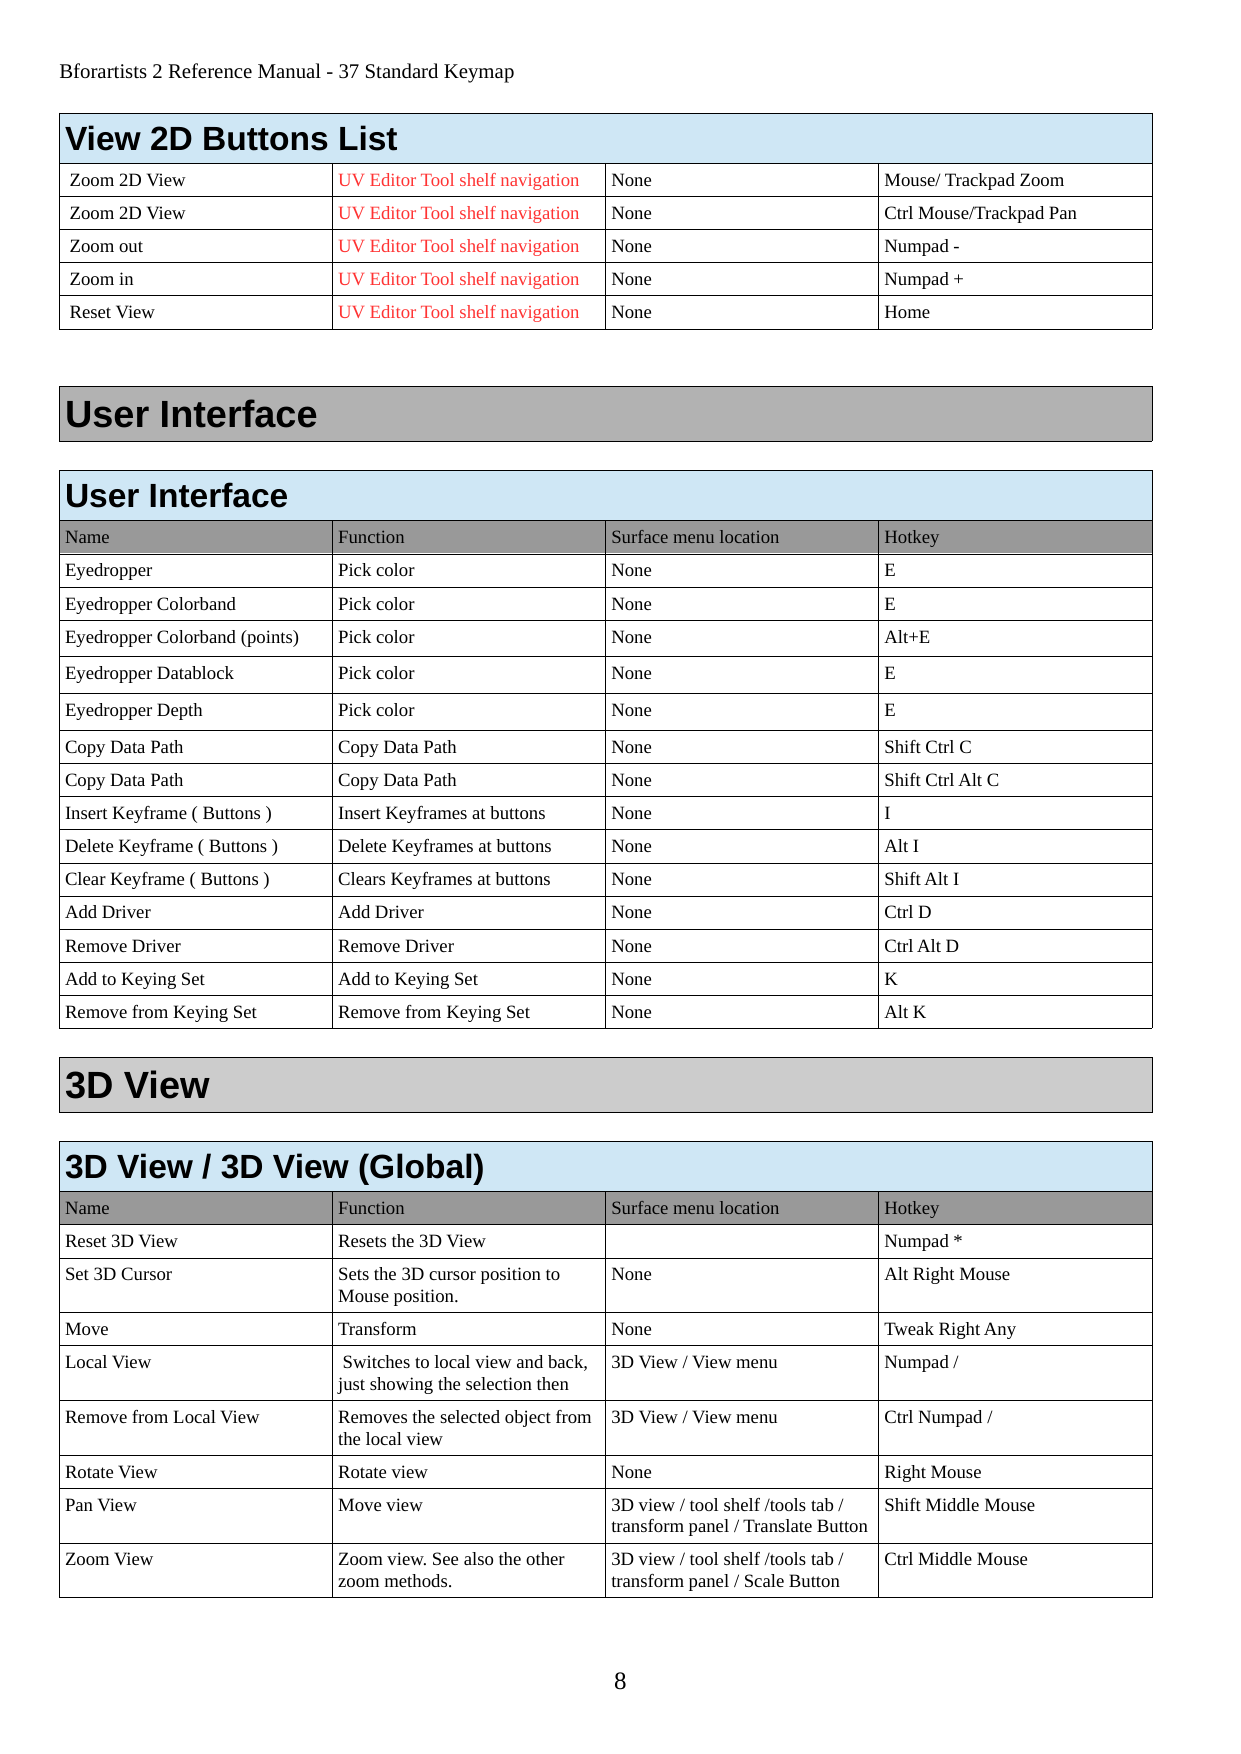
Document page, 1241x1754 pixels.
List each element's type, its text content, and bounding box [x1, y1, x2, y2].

table_cell Alt K [879, 996, 1152, 1028]
table_cell None [606, 963, 878, 995]
table_cell Sets the 3D cursor position to Mouse position. [333, 1259, 605, 1312]
table_cell Shift Ctrl Alt C [879, 764, 1152, 796]
table_cell Pick color [333, 657, 605, 693]
table_cell Eyedropper Datablock [60, 657, 332, 693]
table_cell Local View [60, 1346, 332, 1400]
table_cell Numpad / [879, 1346, 1152, 1400]
table_cell Name [60, 521, 332, 553]
table_cell K [879, 963, 1152, 995]
table_cell Clear Keyframe ( Buttons ) [60, 864, 332, 896]
table_header 3D View / 3D View (Global) [60, 1142, 1152, 1191]
table_cell Name [60, 1192, 332, 1224]
table_cell None [606, 296, 878, 328]
table_cell Alt Right Mouse [879, 1259, 1152, 1312]
table_cell Rotate view [333, 1456, 605, 1488]
table_cell Ctrl Mouse/Trackpad Pan [879, 197, 1152, 229]
table_cell Function [333, 521, 605, 553]
table_cell Pan View [60, 1489, 332, 1542]
table_cell UV Editor Tool shelf navigation [333, 230, 605, 262]
table_cell Add to Keying Set [333, 963, 605, 995]
table_cell Move [60, 1313, 332, 1345]
table_cell Resets the 3D View [333, 1225, 605, 1257]
table_cell Numpad * [879, 1225, 1152, 1257]
table_cell Ctrl Middle Mouse [879, 1544, 1152, 1597]
table_cell Copy Data Path [60, 764, 332, 796]
table_cell Zoom view. See also the other zoom methods. [333, 1544, 605, 1597]
table_cell Copy Data Path [333, 764, 605, 796]
table_cell Mouse/ Trackpad Zoom [879, 164, 1152, 196]
table_cell E [879, 588, 1152, 620]
table_cell None [606, 555, 878, 587]
table_cell 3D view / tool shelf /tools tab / transform panel / Scale Button [606, 1544, 878, 1597]
table_cell E [879, 555, 1152, 587]
table_header User Interface [60, 387, 1152, 441]
table_cell Tweak Right Any [879, 1313, 1152, 1345]
table_cell None [606, 1313, 878, 1345]
table_cell Hotkey [879, 521, 1152, 553]
table_cell Right Mouse [879, 1456, 1152, 1488]
table_cell Numpad - [879, 230, 1152, 262]
table_cell None [606, 1456, 878, 1488]
table_cell Shift Middle Mouse [879, 1489, 1152, 1542]
table_cell Add Driver [60, 897, 332, 929]
table_cell Delete Keyframes at buttons [333, 830, 605, 862]
table_cell Remove Driver [333, 930, 605, 962]
table_cell Reset 3D View [60, 1225, 332, 1257]
table_cell UV Editor Tool shelf navigation [333, 164, 605, 196]
table_cell Add to Keying Set [60, 963, 332, 995]
table_cell Zoom out [60, 230, 332, 262]
table_cell Pick color [333, 694, 605, 730]
table_cell None [606, 930, 878, 962]
table_cell Removes the selected object from the local view [333, 1401, 605, 1455]
table_header 3D View [60, 1058, 1152, 1112]
table_cell None [606, 897, 878, 929]
table_cell None [606, 1259, 878, 1312]
table_cell UV Editor Tool shelf navigation [333, 263, 605, 295]
table_cell Eyedropper Colorband [60, 588, 332, 620]
table_cell None [606, 197, 878, 229]
table_cell Remove from Keying Set [60, 996, 332, 1028]
table_cell None [606, 797, 878, 829]
table_cell None [606, 864, 878, 896]
table_cell Remove from Keying Set [333, 996, 605, 1028]
table_cell Rotate View [60, 1456, 332, 1488]
table_header User Interface [60, 471, 1152, 520]
table_cell E [879, 694, 1152, 730]
table_cell Move view [333, 1489, 605, 1542]
table_cell None [606, 621, 878, 656]
table_cell None [606, 764, 878, 796]
table_cell None [606, 996, 878, 1028]
table_cell Remove Driver [60, 930, 332, 962]
table_cell Ctrl Numpad / [879, 1401, 1152, 1455]
table_cell Pick color [333, 588, 605, 620]
table_cell E [879, 657, 1152, 693]
table_cell Zoom in [60, 263, 332, 295]
table_cell Eyedropper Depth [60, 694, 332, 730]
table_cell Eyedropper Colorband (points) [60, 621, 332, 656]
table_cell Set 3D Cursor [60, 1259, 332, 1312]
table_cell None [606, 694, 878, 730]
table_cell None [606, 263, 878, 295]
table_cell Insert Keyframes at buttons [333, 797, 605, 829]
table_cell Transform [333, 1313, 605, 1345]
table_cell None [606, 657, 878, 693]
table_cell I [879, 797, 1152, 829]
table_cell UV Editor Tool shelf navigation [333, 296, 605, 328]
table_cell None [606, 588, 878, 620]
table_cell Surface menu location [606, 1192, 878, 1224]
table_cell 3D view / tool shelf /tools tab / transform panel / Translate Button [606, 1489, 878, 1542]
table_cell Hotkey [879, 1192, 1152, 1224]
table_cell Pick color [333, 555, 605, 587]
table_cell Shift Alt I [879, 864, 1152, 896]
table_cell None [606, 830, 878, 862]
table_cell 3D View / View menu [606, 1346, 878, 1400]
table_cell Reset View [60, 296, 332, 328]
table_cell Shift Ctrl C [879, 731, 1152, 763]
table_cell Ctrl Alt D [879, 930, 1152, 962]
table_cell Clears Keyframes at buttons [333, 864, 605, 896]
table_cell Alt I [879, 830, 1152, 862]
table_cell Copy Data Path [333, 731, 605, 763]
table_cell Numpad + [879, 263, 1152, 295]
table_cell Pick color [333, 621, 605, 656]
table_cell 3D View / View menu [606, 1401, 878, 1455]
table_cell Delete Keyframe ( Buttons ) [60, 830, 332, 862]
table_cell Ctrl D [879, 897, 1152, 929]
table_header View 2D Buttons List [60, 114, 1152, 163]
table_cell Zoom View [60, 1544, 332, 1597]
table_cell Switches to local view and back, just showing the selection then [333, 1346, 605, 1400]
table_cell Alt+E [879, 621, 1152, 656]
table_cell Remove from Local View [60, 1401, 332, 1455]
table_cell [606, 1225, 878, 1257]
table_cell Zoom 2D View [60, 164, 332, 196]
table_cell None [606, 230, 878, 262]
table_cell Add Driver [333, 897, 605, 929]
table_cell Insert Keyframe ( Buttons ) [60, 797, 332, 829]
table_cell None [606, 731, 878, 763]
table_cell UV Editor Tool shelf navigation [333, 197, 605, 229]
table_cell None [606, 164, 878, 196]
table_cell Home [879, 296, 1152, 328]
table_cell Eyedropper [60, 555, 332, 587]
table_cell Function [333, 1192, 605, 1224]
table_cell Copy Data Path [60, 731, 332, 763]
table_cell Zoom 2D View [60, 197, 332, 229]
table_cell Surface menu location [606, 521, 878, 553]
